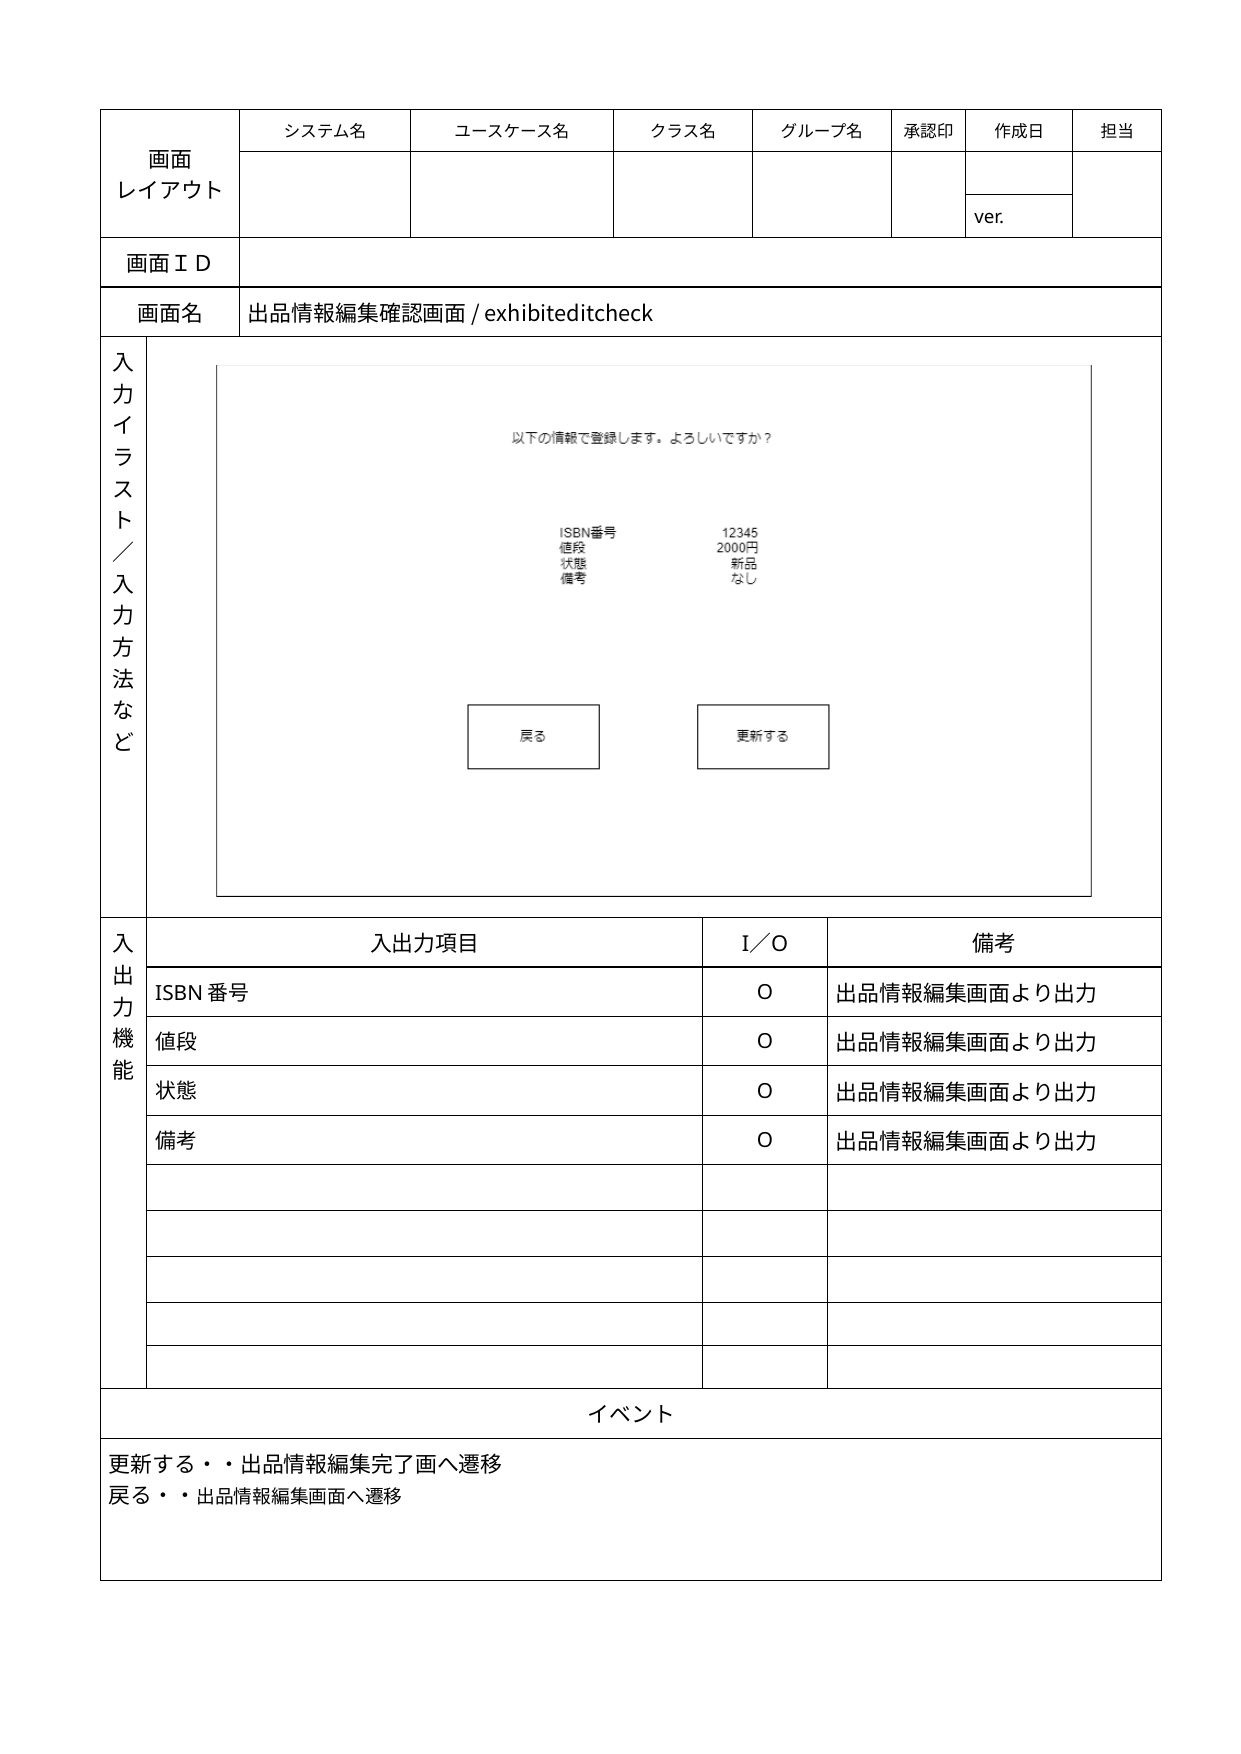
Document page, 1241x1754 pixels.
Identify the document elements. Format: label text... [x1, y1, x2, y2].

table_cell 出品情報編集確認画面 / exhibiteditcheck [240, 288, 1161, 336]
table_cell 画面名 [101, 288, 239, 336]
table_cell 値段 [147, 1017, 702, 1065]
table_cell 出品情報編集画面より出力 [828, 968, 1161, 1016]
table_cell [147, 1211, 702, 1256]
table_cell [411, 152, 613, 237]
table_cell [614, 152, 752, 237]
picture [216, 365, 1092, 897]
table_cell [828, 1346, 1161, 1388]
table_cell [892, 152, 965, 237]
table_cell O [703, 1116, 827, 1164]
table_cell [703, 1165, 827, 1210]
table_cell O [703, 1066, 827, 1114]
table_cell [1073, 152, 1161, 237]
table_cell 状態 [147, 1066, 702, 1114]
table_cell O [703, 1017, 827, 1065]
table_cell [240, 152, 410, 237]
table_cell 入出力項目 [147, 918, 702, 966]
table_cell 入出力機能 [101, 918, 146, 1388]
table_cell [703, 1257, 827, 1302]
table_header 承認印 [892, 110, 965, 151]
table_cell [828, 1165, 1161, 1210]
table_cell 出品情報編集画面より出力 [828, 1116, 1161, 1164]
table_cell [828, 1303, 1161, 1345]
table_cell 出品情報編集画面より出力 [828, 1017, 1161, 1065]
table_cell 備考 [828, 918, 1161, 966]
table_header ユースケース名 [411, 110, 613, 151]
table_cell 出品情報編集画面より出力 [828, 1066, 1161, 1114]
table_cell [828, 1257, 1161, 1302]
table_cell [753, 152, 891, 237]
table_cell [147, 1257, 702, 1302]
table_cell [703, 1303, 827, 1345]
table_cell [147, 337, 1161, 917]
table_cell 備考 [147, 1116, 702, 1164]
table_cell [147, 1303, 702, 1345]
table_cell 更新する・・出品情報編集完了画へ遷移 戻る・・出品情報編集画面へ遷移 [101, 1439, 1161, 1579]
table_cell [147, 1346, 702, 1388]
table_cell イベント [101, 1389, 1161, 1437]
table_header 画面 レイアウト [101, 110, 239, 237]
table_cell 入力イラスト／入力方法など [101, 337, 146, 917]
table_cell [828, 1211, 1161, 1256]
table_header 作成日 [966, 110, 1072, 151]
table_cell [703, 1346, 827, 1388]
table_cell 画面ＩＤ [101, 238, 239, 286]
table_cell O [703, 968, 827, 1016]
table_cell [240, 238, 1161, 286]
table_cell [147, 1165, 702, 1210]
table_header システム名 [240, 110, 410, 151]
table_cell [966, 152, 1072, 194]
table_cell [703, 1211, 827, 1256]
table_header グループ名 [753, 110, 891, 151]
table_header クラス名 [614, 110, 752, 151]
table_header 担当 [1073, 110, 1161, 151]
table_cell ver. [966, 195, 1072, 237]
table_cell ISBN番号 [147, 968, 702, 1016]
table_cell I／O [703, 918, 827, 966]
